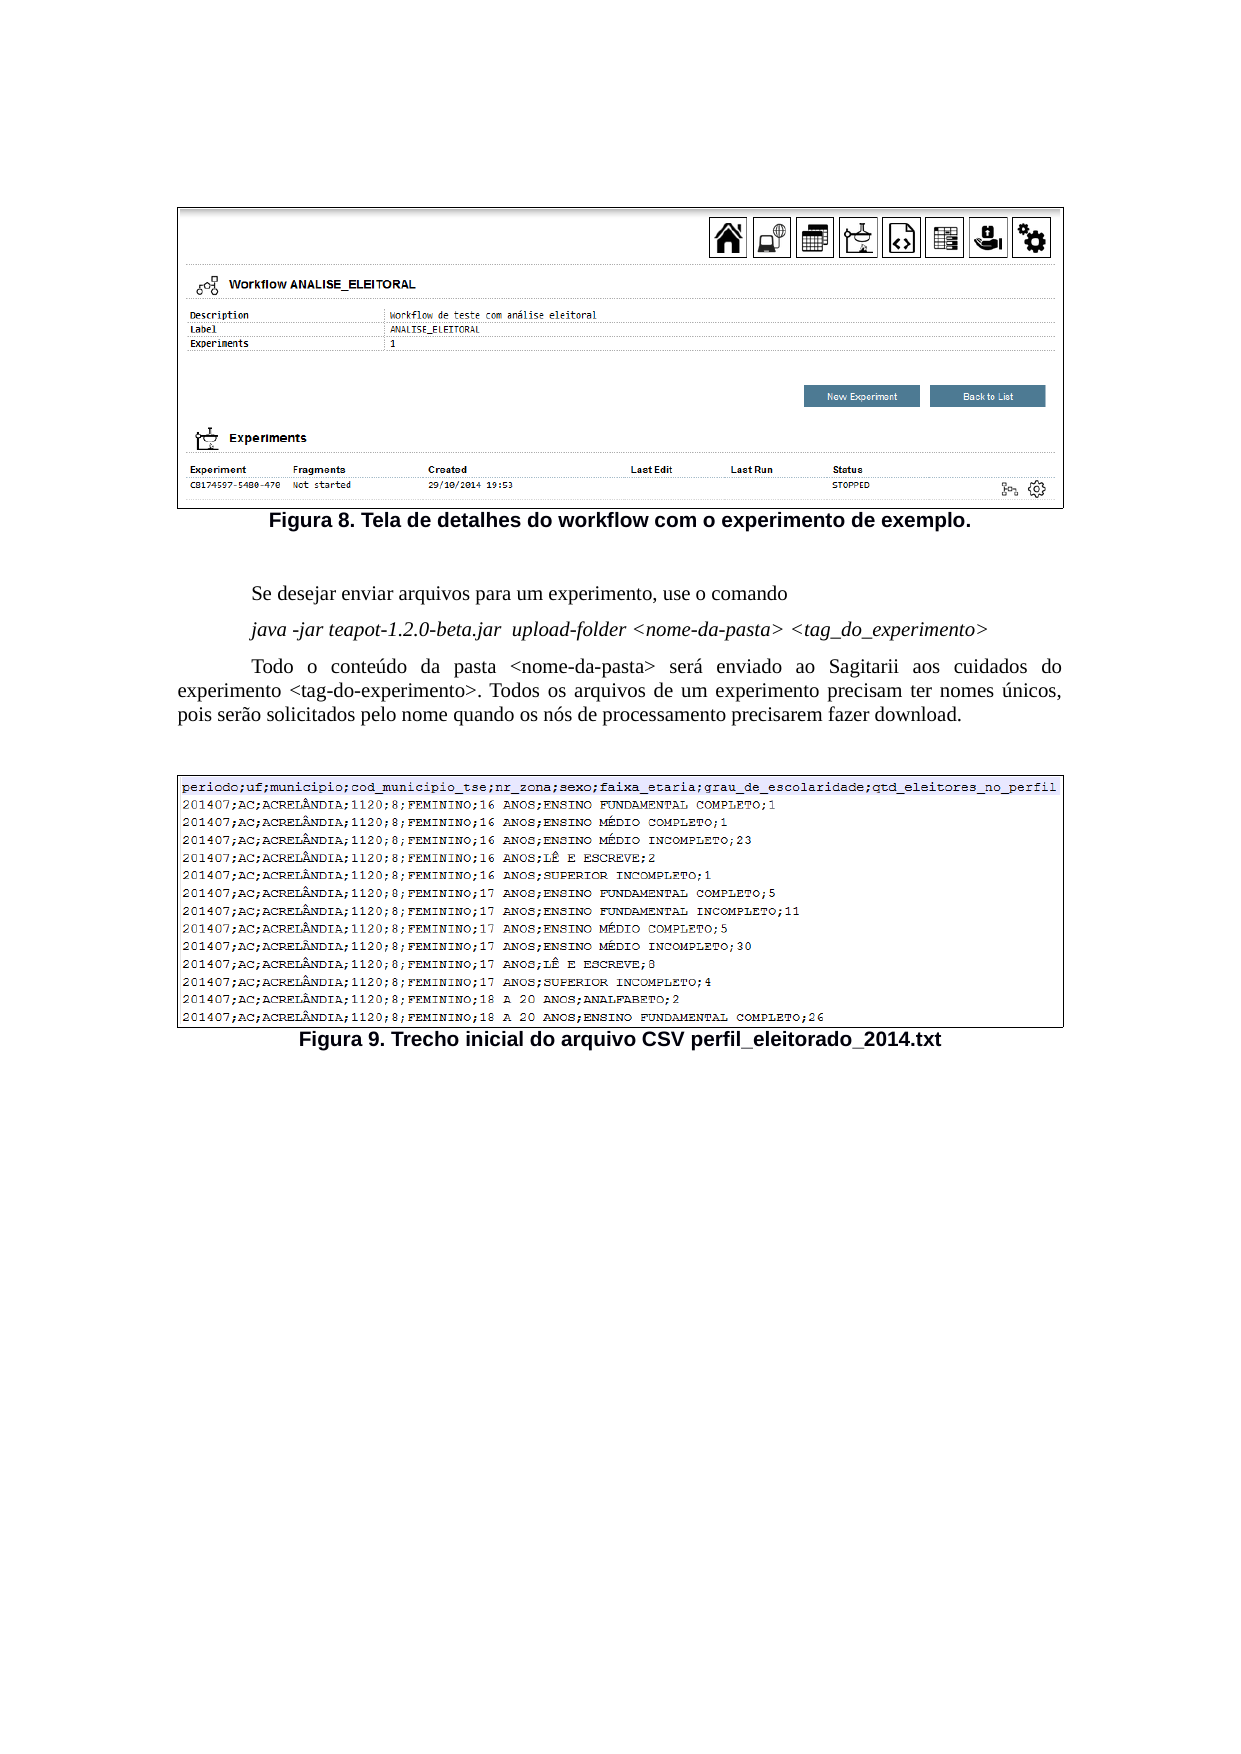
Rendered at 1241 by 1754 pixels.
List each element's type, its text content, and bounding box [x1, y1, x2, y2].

text Figura 8. Tela de detalhes do workflow com o experimento de exemplo. [224, 509, 1016, 532]
text Se desejar enviar arquivos para um experimento, use o comando [177, 581, 1063, 605]
text [178, 776, 1063, 1027]
text Figura 9. Trecho inicial do arquivo CSV perfil_eleitorado_2014.txt [224, 1028, 1016, 1051]
text [178, 208, 1063, 508]
text java -jar teapot-1.2.0-beta.jar upload-folder <nome-da-pasta> <tag_do_experimento> [177, 617, 1063, 641]
text Todo o conteúdo da pasta <nome-da-pasta> será enviado ao Sagitarii aos cuidados do experimento <tag-do-experimento>. Todos os arquivos de um experimento precisam ter nomes únicos, pois serão solicitados pelo nome quando os nós de processamento precisarem fazer download. [177, 654, 1063, 726]
